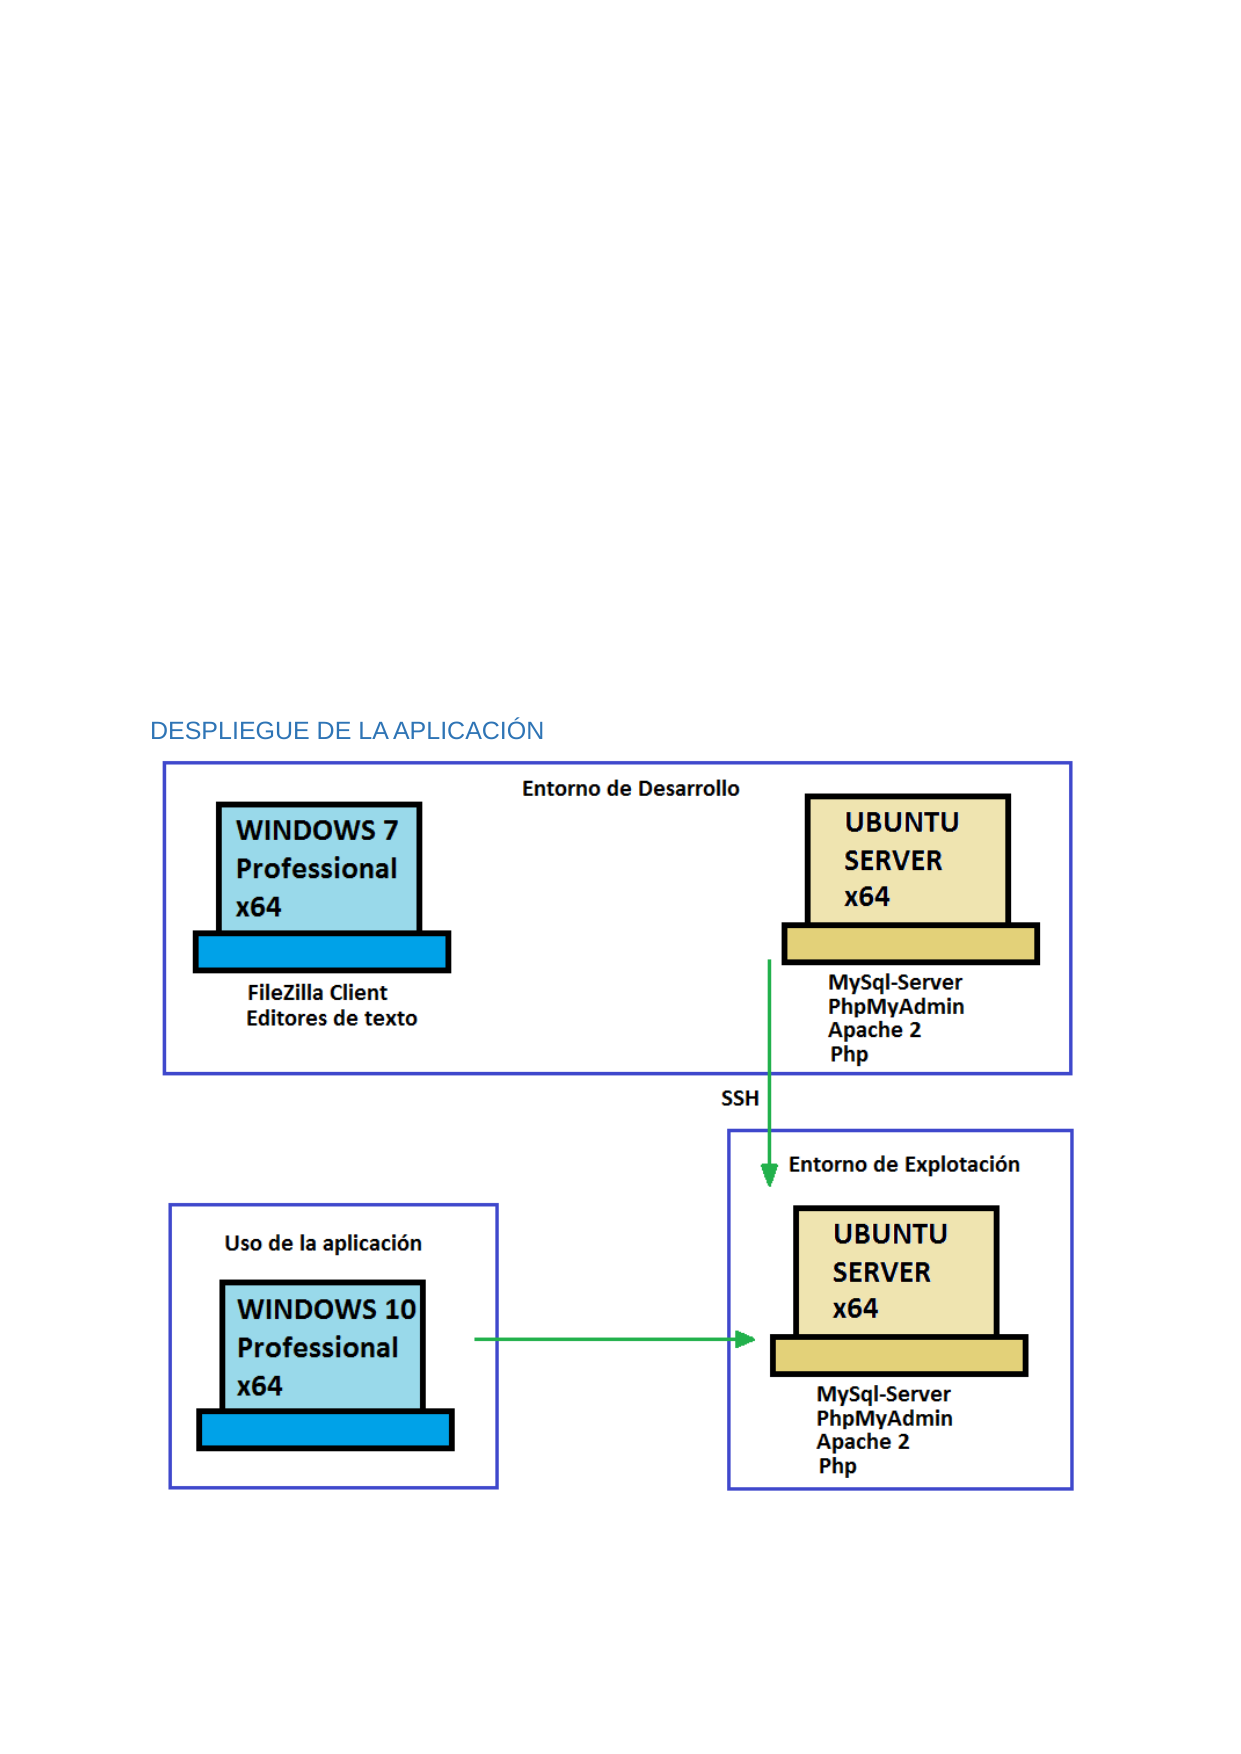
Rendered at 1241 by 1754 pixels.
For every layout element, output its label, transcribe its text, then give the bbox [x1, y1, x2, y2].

subtitle DESPLIEGUE DE LA APLICACIÓN [150, 716, 1090, 745]
